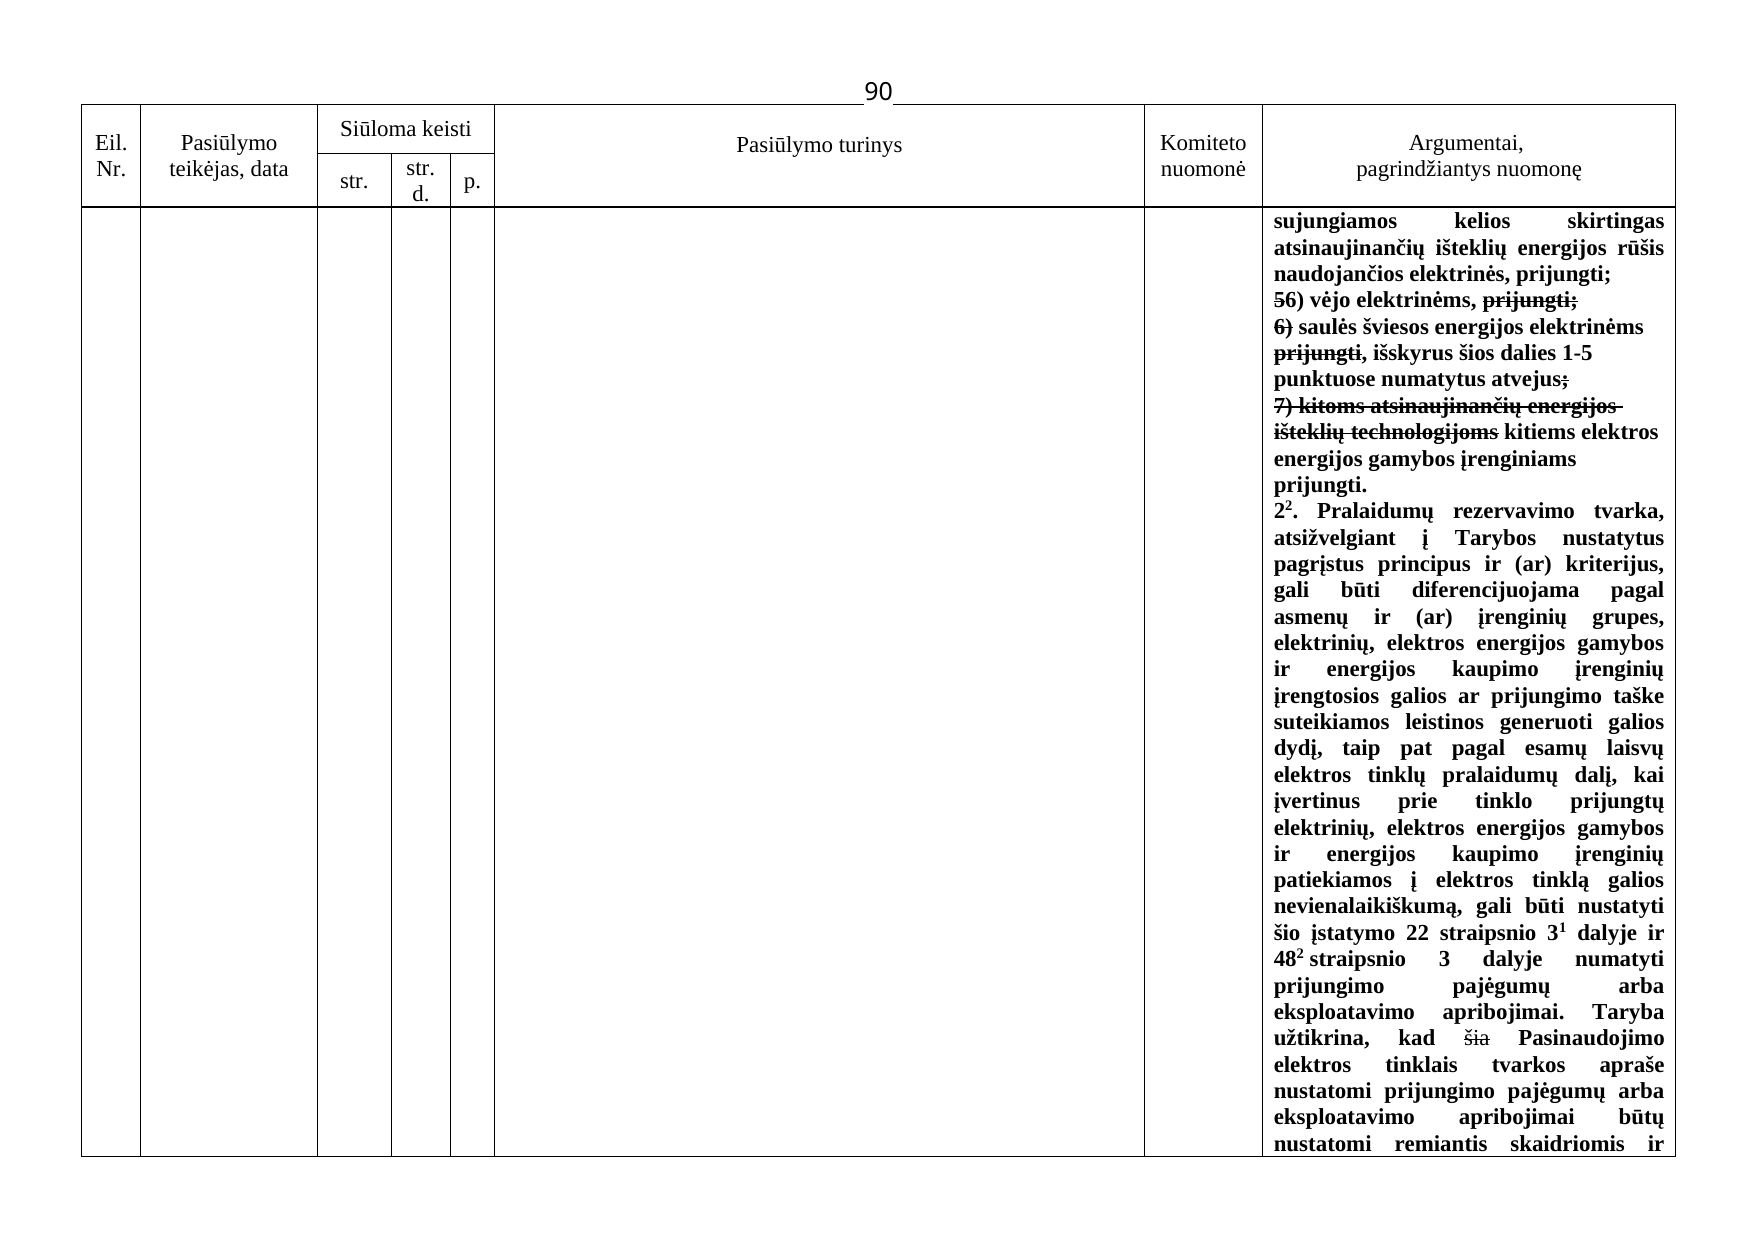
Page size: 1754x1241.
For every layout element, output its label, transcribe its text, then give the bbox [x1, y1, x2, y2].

table_cell [495, 208, 1144, 1156]
table_cell [1145, 208, 1262, 1156]
table_cell str. [318, 154, 391, 206]
table_header Komiteto nuomonė [1145, 105, 1262, 206]
table_header Eil. Nr. [82, 105, 140, 206]
table_header Pasiūlymo teikėjas, data [141, 105, 317, 206]
table_cell [82, 208, 140, 1156]
table_cell [318, 208, 391, 1156]
table_cell p. [451, 154, 494, 206]
table_cell sujungiamos kelios skirtingas atsinaujinančių išteklių energijos rūšis naudojančios elektrinės, prijungti; 56) vėjo elektrinėms, prijungti; 6) saulės šviesos energijos elektrinėms prijungti, išskyrus šios dalies 1-5 punktuose numatytus atvejus; 7) kitoms atsinaujinančių energijos išteklių technologijoms kitiems elektros energijos gamybos įrenginiams prijungti. 22. Pralaidumų rezervavimo tvarka, atsižvelgiant į Tarybos nustatytus pagrįstus principus ir (ar) kriterijus, gali būti diferencijuojama pagal asmenų ir (ar) įrenginių grupes, elektrinių, elektros energijos gamybos ir energijos kaupimo įrenginių įrengtosios galios ar prijungimo taške suteikiamos leistinos generuoti galios dydį, taip pat pagal esamų laisvų elektros tinklų pralaidumų dalį, kai įvertinus prie tinklo prijungtų elektrinių, elektros energijos gamybos ir energijos kaupimo įrenginių patiekiamos į elektros tinklą galios nevienalaikiškumą, gali būti nustatyti šio įstatymo 22 straipsnio 31 dalyje ir 482 straipsnio 3 dalyje numatyti prijungimo pajėgumų arba eksploatavimo apribojimai. Taryba užtikrina, kad šia Pasinaudojimo elektros tinklais tvarkos apraše nustatomi prijungimo pajėgumų arba eksploatavimo apribojimai būtų nustatomi remiantis skaidriomis ir [1263, 208, 1675, 1156]
table_header Pasiūlymo turinys [495, 105, 1144, 206]
table_cell str. d. [392, 154, 450, 206]
table_cell [392, 208, 450, 1156]
table_header Argumentai, pagrindžiantys nuomonę [1263, 105, 1675, 206]
table_cell [141, 208, 317, 1156]
table_header Siūloma keisti [318, 105, 494, 153]
table_cell [451, 208, 494, 1156]
